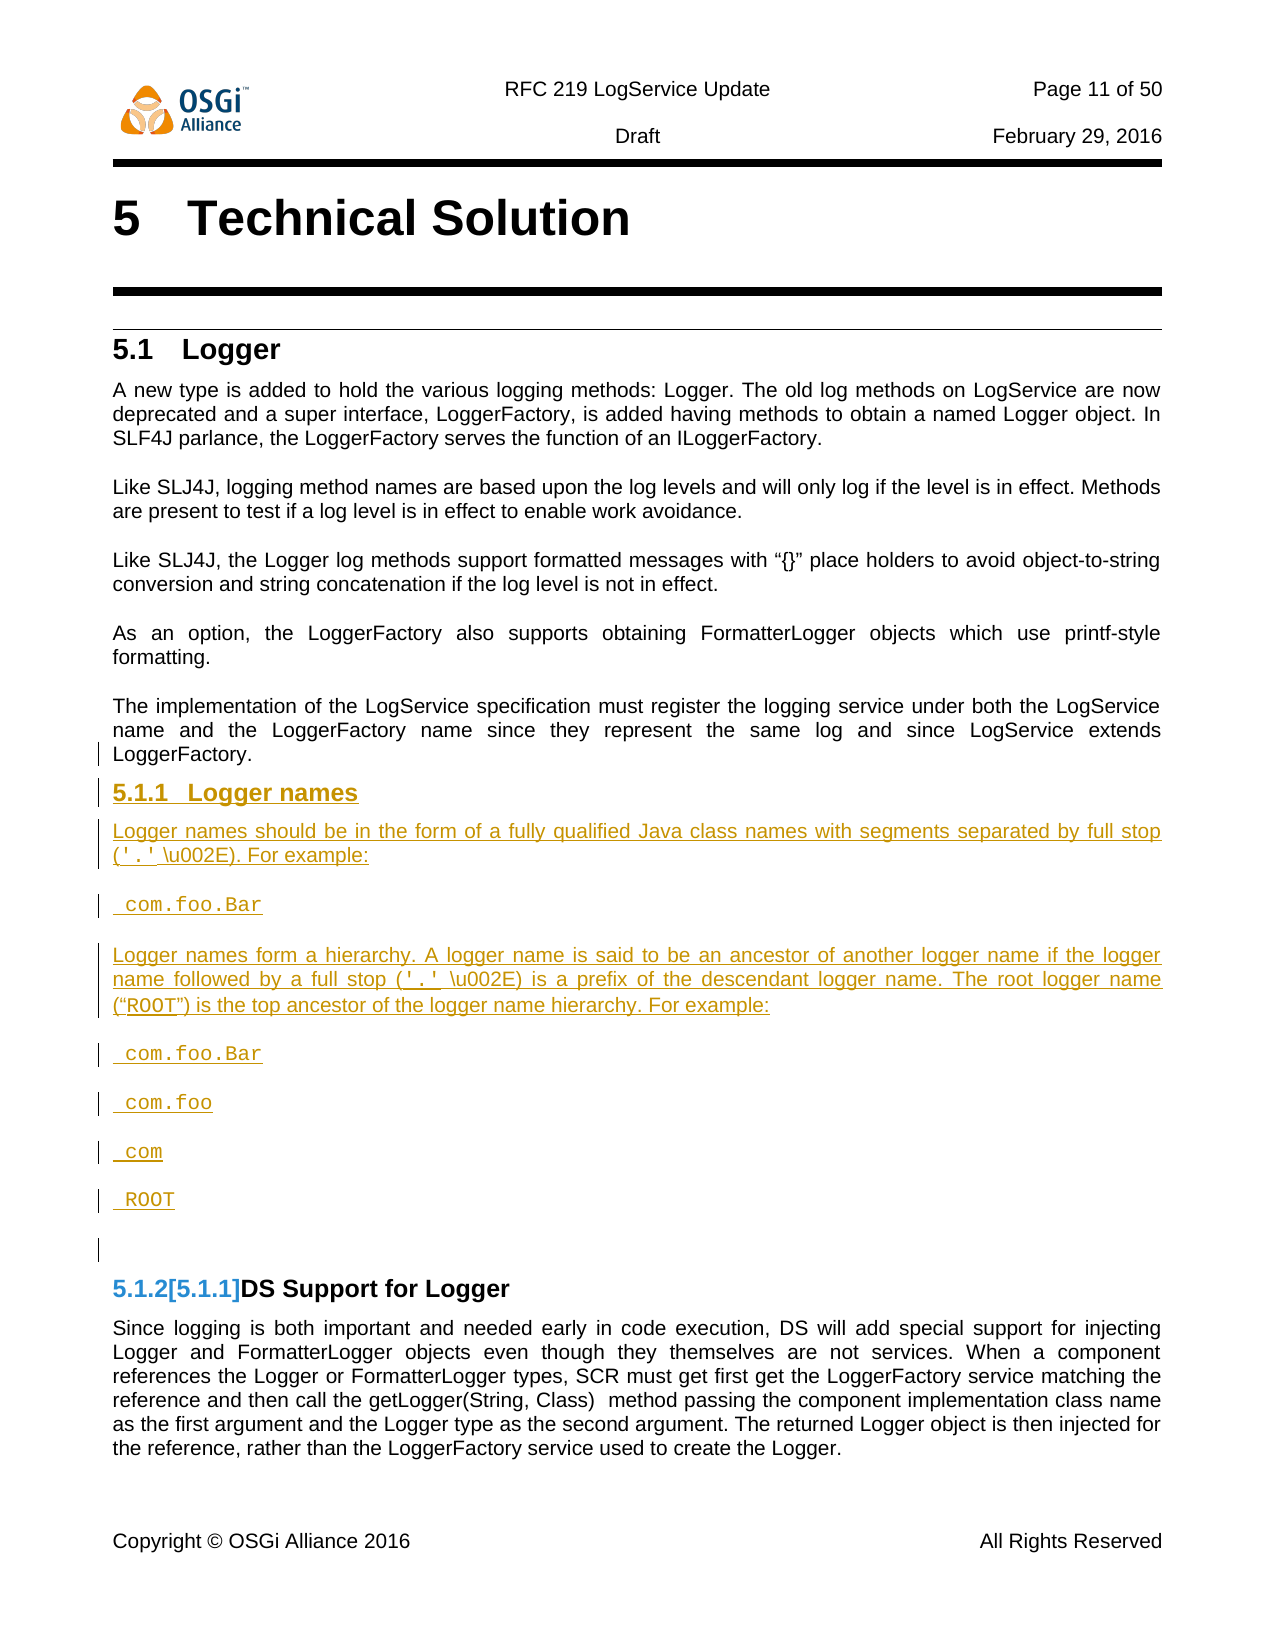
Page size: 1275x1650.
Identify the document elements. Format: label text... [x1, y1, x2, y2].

text A new type is added to hold the various logging methods: Logger. The old log methods on LogService are now deprecated and a super interface, LoggerFactory, is added having methods to obtain a named Logger object. In SLF4J parlance, the LoggerFactory serves the function of an ILoggerFactory. [112, 378, 1162, 450]
text As an option, the LoggerFactory also supports obtaining FormatterLogger objects which use printf-style formatting. [112, 621, 1162, 669]
text Like SLJ4J, logging method names are based upon the log levels and will only log if the level is in effect. Methods are present to test if a log level is in effect to enable work avoidance. [112, 475, 1162, 523]
text com.foo.Bar [112, 1043, 1162, 1067]
text (“ROOT”) is the top ancestor of the logger name hierarchy. For example: [112, 989, 1162, 1018]
subtitle Logger names [112, 778, 1162, 807]
text Like SLJ4J, the Logger log methods support formatted messages with “{}” place holders to avoid object-to-string conversion and string concatenation if the log level is not in effect. [112, 548, 1162, 596]
subtitle DS Support for Logger [112, 1274, 1162, 1303]
picture [113, 78, 257, 142]
subtitle Technical Solution [112, 160, 1162, 296]
text com [112, 1141, 1162, 1164]
text com.foo.Bar [112, 894, 1162, 918]
text Since logging is both important and needed early in code execution, DS will add special support for injecting Logger and FormatterLogger objects even though they themselves are not services. When a component references the Logger or FormatterLogger types, SCR must get first get the LoggerFactory service matching the reference and then call the getLogger(String, Class) method passing the component implementation class name as the first argument and the Logger type as the second argument. The returned Logger object is then injected for the reference, rather than the LoggerFactory service used to create the Logger. [112, 1316, 1162, 1459]
text com.foo [112, 1092, 1162, 1116]
text Logger names form a hierarchy. A logger name is said to be an ancestor of another logger name if the logger [112, 943, 1162, 964]
text The implementation of the LogService specification must register the logging service under both the LogService name and the LoggerFactory name since they represent the same log and since LogService extends LoggerFactory. [112, 694, 1162, 766]
text Logger names should be in the form of a fully qualified Java class names with segments separated by full stop [112, 819, 1162, 840]
subtitle Logger [112, 330, 1162, 366]
text name followed by a full stop ('.' \u002E) is a prefix of the descendant logger name. The root logger name [112, 965, 1162, 988]
text ROOT [112, 1189, 1162, 1213]
text ('.' \u002E). For example: [112, 841, 1162, 869]
